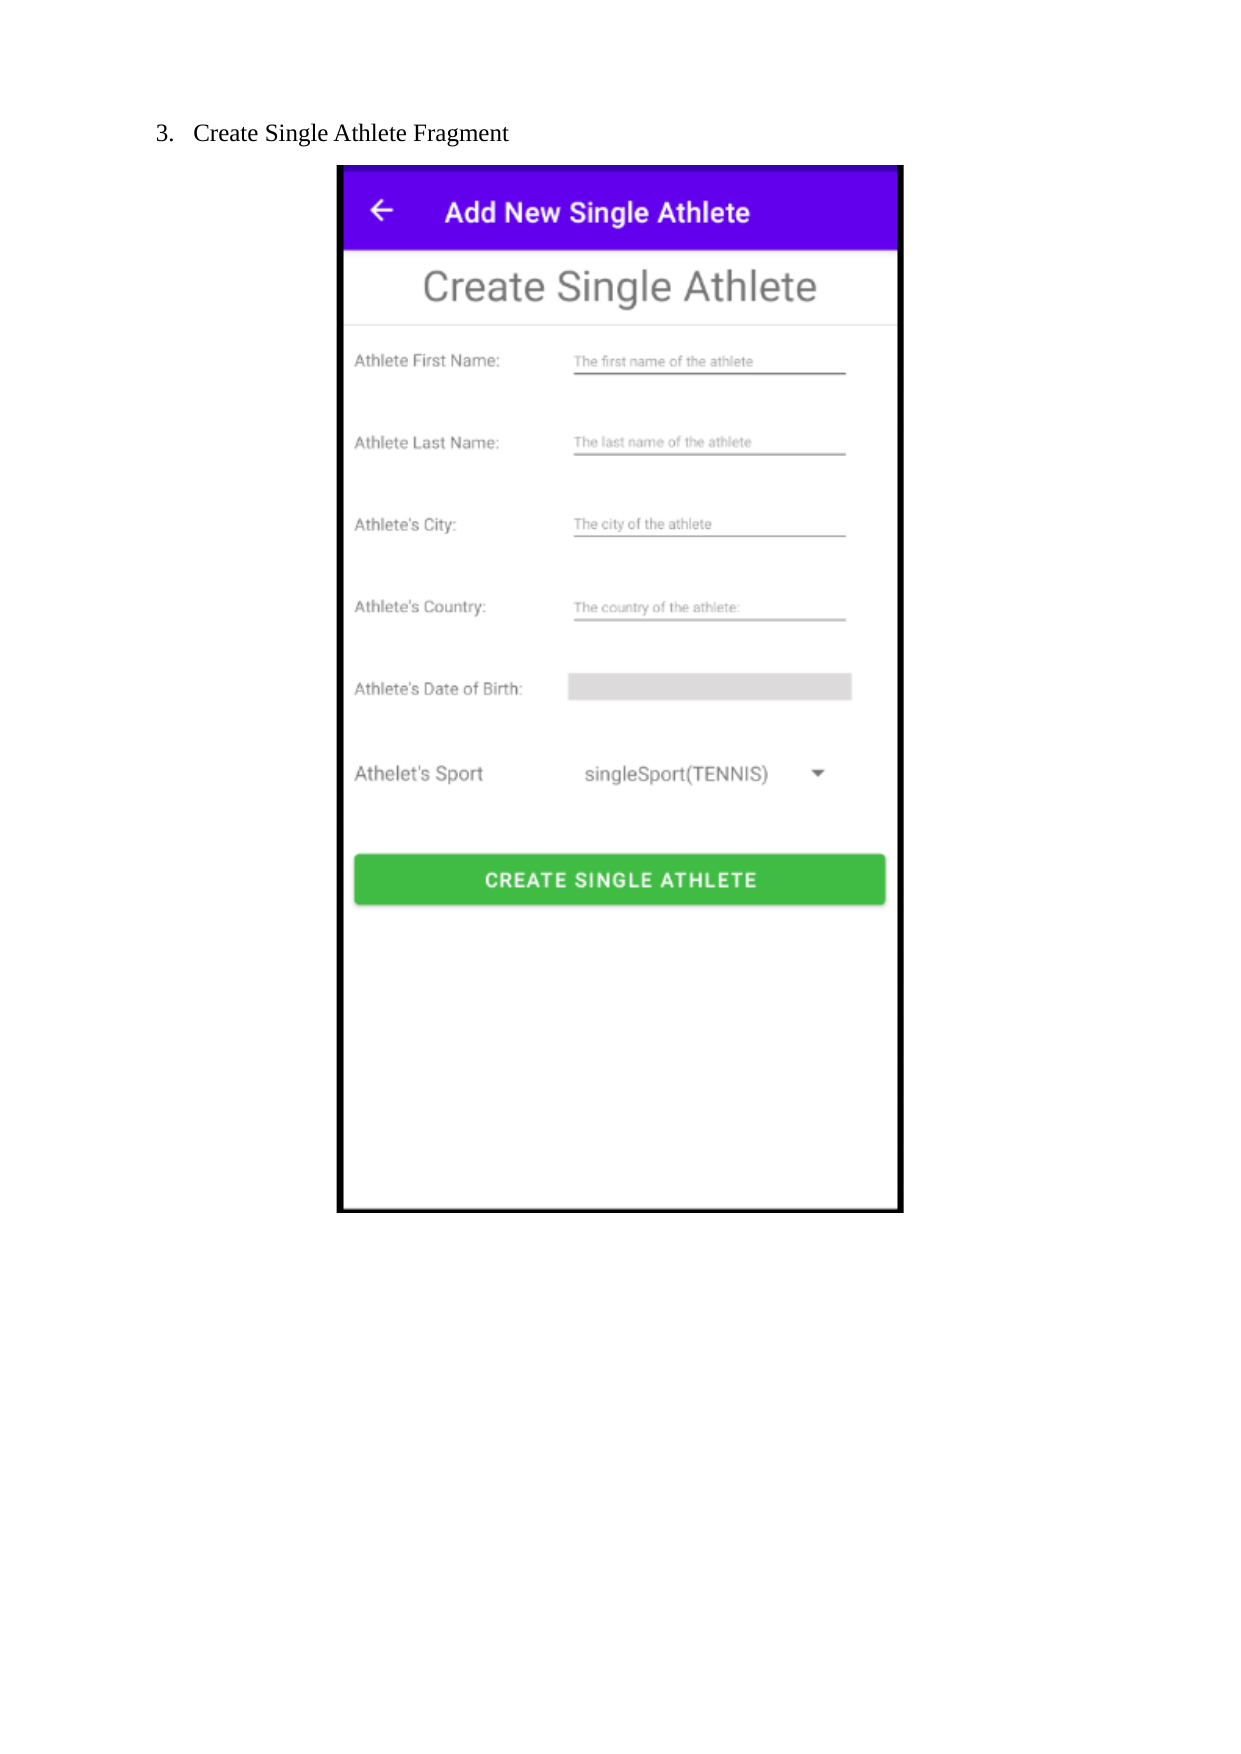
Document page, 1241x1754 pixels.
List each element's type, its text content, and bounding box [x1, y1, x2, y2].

picture [336, 165, 904, 1213]
list Create Single Athlete Fragment [156, 118, 1122, 147]
